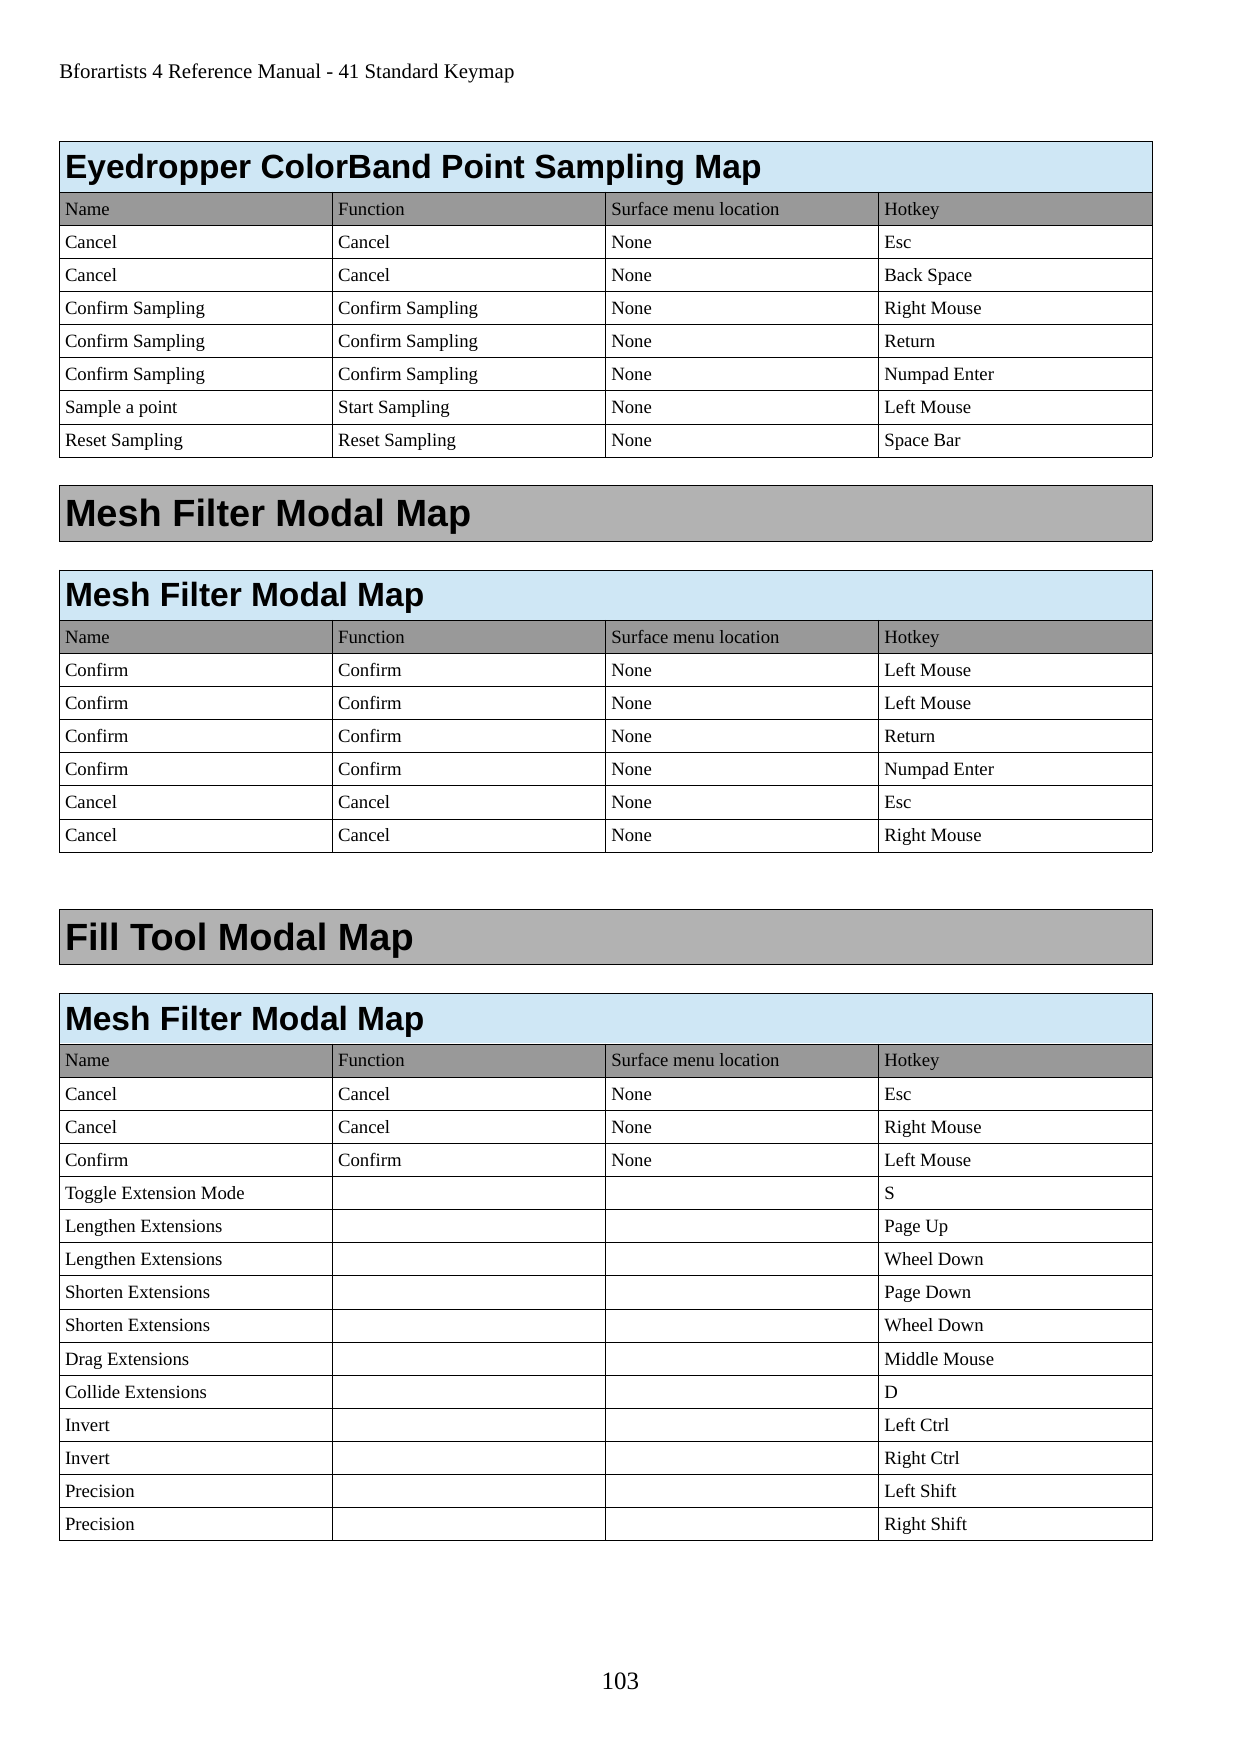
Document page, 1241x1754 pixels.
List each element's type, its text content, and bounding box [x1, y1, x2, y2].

table_cell Confirm Sampling [333, 325, 605, 357]
table_cell None [606, 1144, 878, 1176]
table_cell [333, 1409, 605, 1441]
table_cell [333, 1243, 605, 1275]
table_cell Confirm [60, 654, 332, 686]
table_cell Drag Extensions [60, 1343, 332, 1375]
table_cell None [606, 687, 878, 719]
table_cell None [606, 292, 878, 324]
table_cell None [606, 391, 878, 423]
table_cell None [606, 358, 878, 390]
table_cell [333, 1442, 605, 1474]
table_cell Cancel [333, 1111, 605, 1143]
table_cell Confirm [333, 753, 605, 785]
table_cell Cancel [60, 786, 332, 818]
table_cell Page Up [879, 1210, 1152, 1242]
table_cell Right Ctrl [879, 1442, 1152, 1474]
table_cell Hotkey [879, 193, 1152, 225]
table_header Eyedropper ColorBand Point Sampling Map [60, 142, 1152, 192]
table_cell Cancel [333, 259, 605, 291]
table_cell Invert [60, 1409, 332, 1441]
table_cell Left Mouse [879, 654, 1152, 686]
table_cell Return [879, 720, 1152, 752]
table_cell [606, 1475, 878, 1507]
table_cell Confirm Sampling [60, 292, 332, 324]
table_cell Function [333, 1045, 605, 1077]
table_cell None [606, 820, 878, 852]
table_cell [606, 1310, 878, 1342]
table_cell None [606, 259, 878, 291]
table_cell Surface menu location [606, 1045, 878, 1077]
table_cell Page Down [879, 1276, 1152, 1308]
table_cell [333, 1276, 605, 1308]
table_cell Cancel [60, 1078, 332, 1110]
table_cell Hotkey [879, 1045, 1152, 1077]
table_cell Right Mouse [879, 292, 1152, 324]
table_cell Hotkey [879, 621, 1152, 653]
table_cell None [606, 786, 878, 818]
table_cell [333, 1310, 605, 1342]
table_cell Numpad Enter [879, 358, 1152, 390]
table_cell Surface menu location [606, 193, 878, 225]
table_cell Confirm [60, 720, 332, 752]
table_cell Return [879, 325, 1152, 357]
table_cell S [879, 1177, 1152, 1209]
table_cell Confirm [333, 720, 605, 752]
table_cell Right Shift [879, 1508, 1152, 1540]
table_cell Left Mouse [879, 1144, 1152, 1176]
table_cell Function [333, 621, 605, 653]
table_cell Cancel [333, 820, 605, 852]
table_cell Toggle Extension Mode [60, 1177, 332, 1209]
table_cell Shorten Extensions [60, 1310, 332, 1342]
table_cell Sample a point [60, 391, 332, 423]
table_cell Surface menu location [606, 621, 878, 653]
table_cell [606, 1409, 878, 1441]
table_cell Confirm [60, 1144, 332, 1176]
table_cell Confirm [60, 753, 332, 785]
table_cell Space Bar [879, 425, 1152, 457]
table_cell Left Ctrl [879, 1409, 1152, 1441]
table_cell [333, 1343, 605, 1375]
table_cell None [606, 325, 878, 357]
table_cell Invert [60, 1442, 332, 1474]
table_cell Confirm Sampling [60, 325, 332, 357]
table_cell Start Sampling [333, 391, 605, 423]
table_cell Esc [879, 786, 1152, 818]
table_cell Wheel Down [879, 1310, 1152, 1342]
table_cell Confirm [333, 1144, 605, 1176]
table_cell Cancel [60, 1111, 332, 1143]
table_cell [606, 1177, 878, 1209]
table_header Mesh Filter Modal Map [60, 994, 1152, 1043]
table_cell Cancel [333, 226, 605, 258]
table_cell [333, 1177, 605, 1209]
table_cell [606, 1276, 878, 1308]
table_cell None [606, 1111, 878, 1143]
table_cell Precision [60, 1508, 332, 1540]
table_cell None [606, 654, 878, 686]
table_cell Wheel Down [879, 1243, 1152, 1275]
table_header Mesh Filter Modal Map [60, 571, 1152, 620]
table_cell Name [60, 193, 332, 225]
table_cell [333, 1475, 605, 1507]
table_cell Precision [60, 1475, 332, 1507]
table_cell Confirm Sampling [333, 292, 605, 324]
table_cell Back Space [879, 259, 1152, 291]
table_cell D [879, 1376, 1152, 1408]
table_cell [606, 1243, 878, 1275]
table_header Mesh Filter Modal Map [60, 486, 1152, 541]
table_cell Left Mouse [879, 687, 1152, 719]
table_cell Confirm [333, 687, 605, 719]
table_cell Right Mouse [879, 1111, 1152, 1143]
table_cell Left Mouse [879, 391, 1152, 423]
table_cell Cancel [333, 786, 605, 818]
table_cell Collide Extensions [60, 1376, 332, 1408]
table_cell Lengthen Extensions [60, 1210, 332, 1242]
table_cell None [606, 720, 878, 752]
table_cell Right Mouse [879, 820, 1152, 852]
table_cell [333, 1376, 605, 1408]
table_cell [606, 1343, 878, 1375]
table_cell [606, 1210, 878, 1242]
table_cell Numpad Enter [879, 753, 1152, 785]
table_cell Middle Mouse [879, 1343, 1152, 1375]
table_cell Confirm [60, 687, 332, 719]
table_header Fill Tool Modal Map [60, 910, 1152, 964]
table_cell [606, 1376, 878, 1408]
table_cell Name [60, 1045, 332, 1077]
table_cell [333, 1210, 605, 1242]
table_cell [333, 1508, 605, 1540]
table_cell Confirm Sampling [60, 358, 332, 390]
table_cell Reset Sampling [333, 425, 605, 457]
table_cell [606, 1442, 878, 1474]
table_cell Name [60, 621, 332, 653]
table_cell Confirm Sampling [333, 358, 605, 390]
table_cell None [606, 226, 878, 258]
table_cell Shorten Extensions [60, 1276, 332, 1308]
table_cell Lengthen Extensions [60, 1243, 332, 1275]
table_cell [606, 1508, 878, 1540]
table_cell None [606, 1078, 878, 1110]
table_cell Reset Sampling [60, 425, 332, 457]
table_cell Cancel [60, 226, 332, 258]
table_cell Esc [879, 226, 1152, 258]
table_cell None [606, 425, 878, 457]
table_cell Cancel [60, 259, 332, 291]
table_cell Cancel [333, 1078, 605, 1110]
table_cell Confirm [333, 654, 605, 686]
table_cell Esc [879, 1078, 1152, 1110]
table_cell Function [333, 193, 605, 225]
table_cell None [606, 753, 878, 785]
table_cell Left Shift [879, 1475, 1152, 1507]
table_cell Cancel [60, 820, 332, 852]
